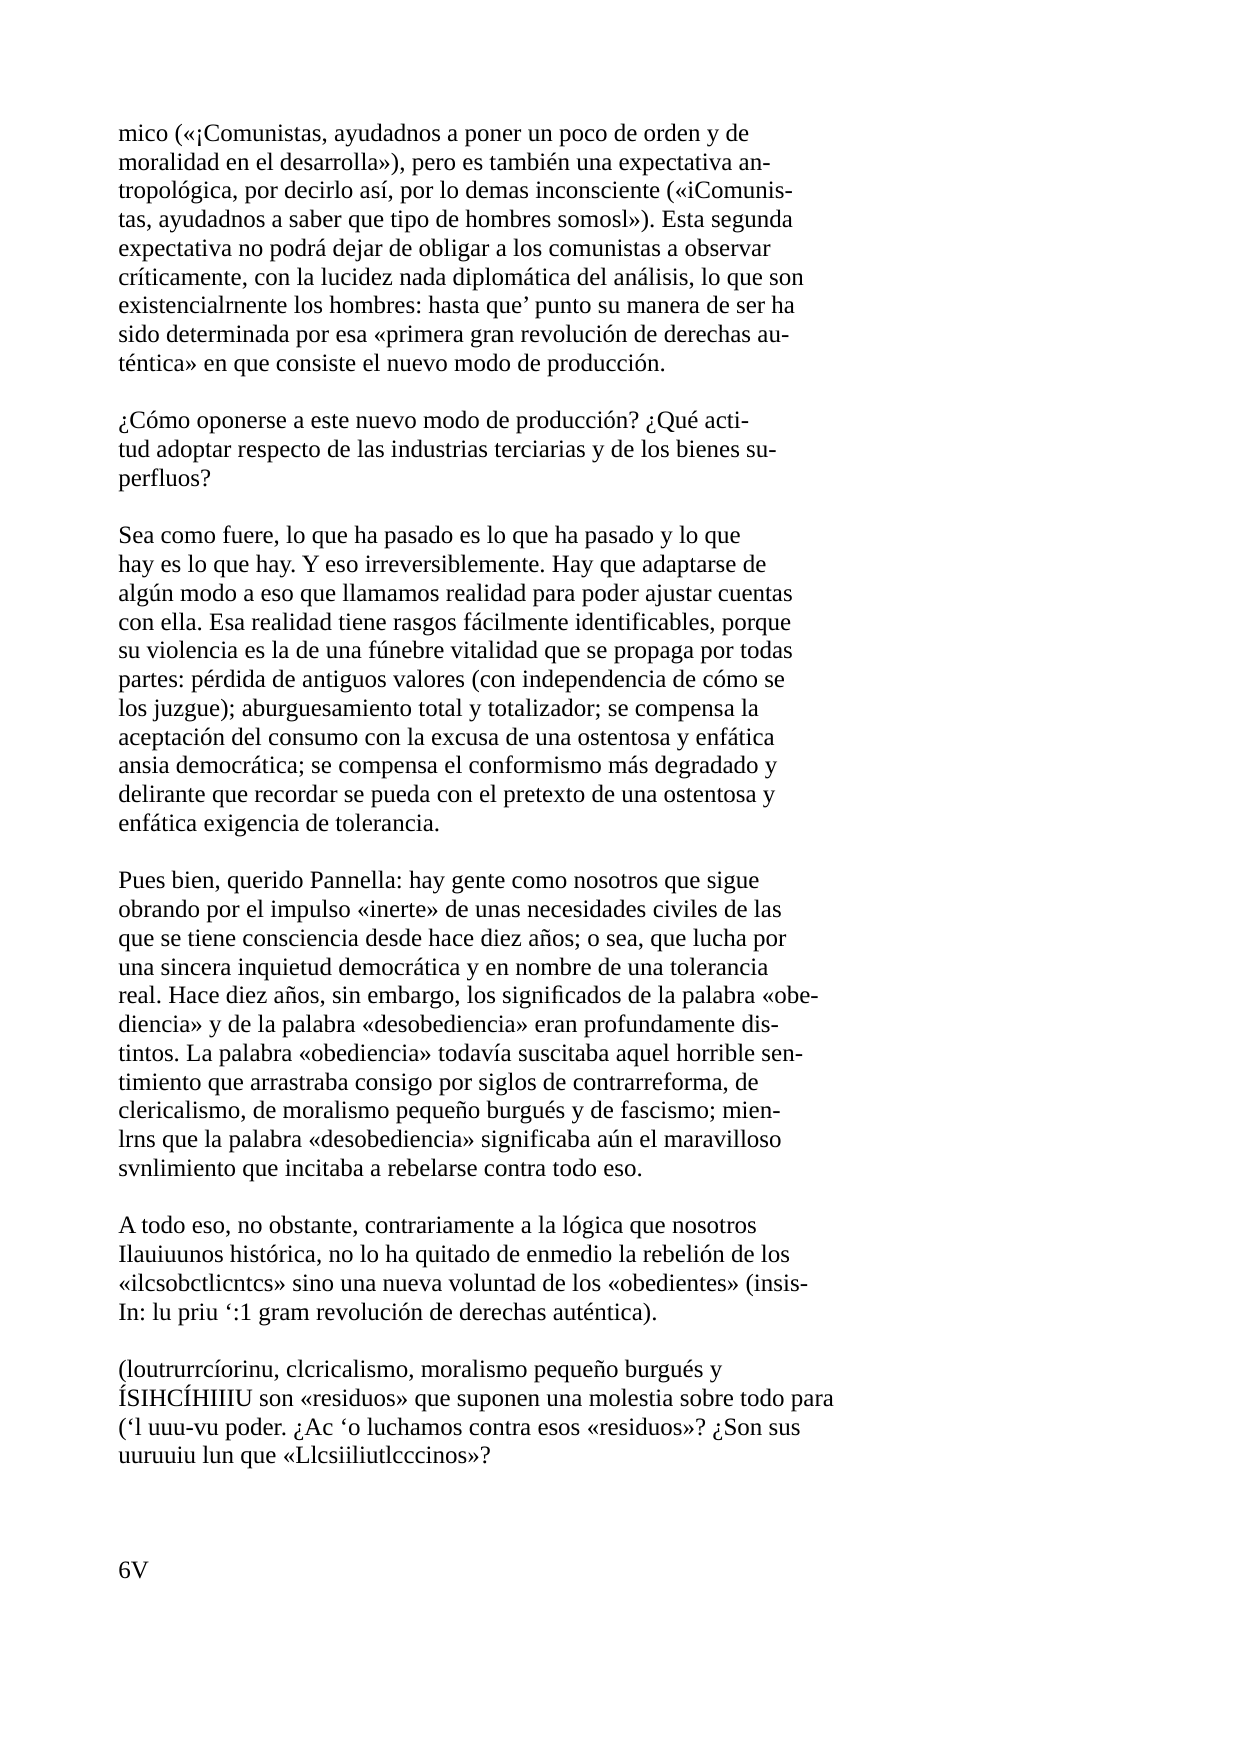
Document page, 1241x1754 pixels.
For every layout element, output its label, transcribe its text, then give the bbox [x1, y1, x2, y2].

text delirante que recordar se pueda con el pretexto de una ostentosa y [118, 779, 1122, 808]
text hay es lo que hay. Y eso irreversiblemente. Hay que adaptarse de [118, 549, 1122, 578]
text uuruuiu lun que «Llcsiiliutlcccinos»? [118, 1441, 1122, 1469]
text tas, ayudadnos a saber que tipo de hombres somosl»). Esta segunda [118, 204, 1122, 233]
text ansia democrática; se compensa el conformismo más degradado y [118, 751, 1122, 779]
text ¿Cómo oponerse a este nuevo modo de producción? ¿Qué acti- [118, 406, 1122, 434]
text Pues bien, querido Pannella: hay gente como nosotros que sigue [118, 866, 1122, 894]
text ÍSIHCÍHIIIU son «residuos» que suponen una molestia sobre todo para [118, 1383, 1122, 1412]
text existencialrnente los hombres: hasta que’ punto su manera de ser ha [118, 291, 1122, 319]
text diencia» y de la palabra «desobediencia» eran profundamente dis- [118, 1009, 1122, 1038]
text tud adoptar respecto de las industrias terciarias y de los bienes su- [118, 434, 1122, 463]
text In: lu priu ‘:1 gram revolución de derechas auténtica). [118, 1297, 1122, 1326]
text (‘l uuu-vu poder. ¿Ac ‘o luchamos contra esos «residuos»? ¿Son sus [118, 1412, 1122, 1441]
text enfática exigencia de tolerancia. [118, 808, 1122, 837]
text «ilcsobctlicntcs» sino una nueva voluntad de los «obedientes» (insis- [118, 1268, 1122, 1297]
text mico («¡Comunistas, ayudadnos a poner un poco de orden y de [118, 118, 1122, 147]
text expectativa no podrá dejar de obligar a los comunistas a observar [118, 233, 1122, 262]
text aceptación del consumo con la excusa de una ostentosa y enfática [118, 722, 1122, 751]
text moralidad en el desarrolla»), pero es también una expectativa an- [118, 147, 1122, 176]
text que se tiene consciencia desde hace diez años; o sea, que lucha por [118, 923, 1122, 952]
text perfluos? [118, 463, 1122, 492]
text con ella. Esa realidad tiene rasgos fácilmente identificables, porque [118, 607, 1122, 636]
text (loutrurrcíorinu, clcricalismo, moralismo pequeño burgués y [118, 1354, 1122, 1383]
text críticamente, con la lucidez nada diplomática del análisis, lo que son [118, 262, 1122, 291]
text lrns que la palabra «desobediencia» significaba aún el maravilloso [118, 1124, 1122, 1153]
text algún modo a eso que llamamos realidad para poder ajustar cuentas [118, 578, 1122, 607]
text sido determinada por esa «primera gran revolución de derechas au- [118, 319, 1122, 348]
text timiento que arrastraba consigo por siglos de contrarreforma, de [118, 1067, 1122, 1096]
text una sincera inquietud democrática y en nombre de una tolerancia [118, 952, 1122, 981]
text Sea como fuere, lo que ha pasado es lo que ha pasado y lo que [118, 521, 1122, 549]
text svnlimiento que incitaba a rebelarse contra todo eso. [118, 1153, 1122, 1182]
text A todo eso, no obstante, contrariamente a la lógica que nosotros [118, 1211, 1122, 1239]
text los juzgue); aburguesamiento total y totalizador; se compensa la [118, 693, 1122, 722]
text partes: pérdida de antiguos valores (con independencia de cómo se [118, 664, 1122, 693]
text Ilauiuunos histórica, no lo ha quitado de enmedio la rebelión de los [118, 1239, 1122, 1268]
text tropológica, por decirlo así, por lo demas inconsciente («iComunis- [118, 176, 1122, 204]
text su violencia es la de una fúnebre vitalidad que se propaga por todas [118, 636, 1122, 664]
text obrando por el impulso «inerte» de unas necesidades civiles de las [118, 894, 1122, 923]
text real. Hace diez años, sin embargo, los signiﬁcados de la palabra «obe- [118, 981, 1122, 1009]
text 6V [118, 1556, 1122, 1584]
text clericalismo, de moralismo pequeño burgués y de fascismo; mien- [118, 1096, 1122, 1124]
text tintos. La palabra «obediencia» todavía suscitaba aquel horrible sen- [118, 1038, 1122, 1067]
text téntica» en que consiste el nuevo modo de producción. [118, 348, 1122, 377]
